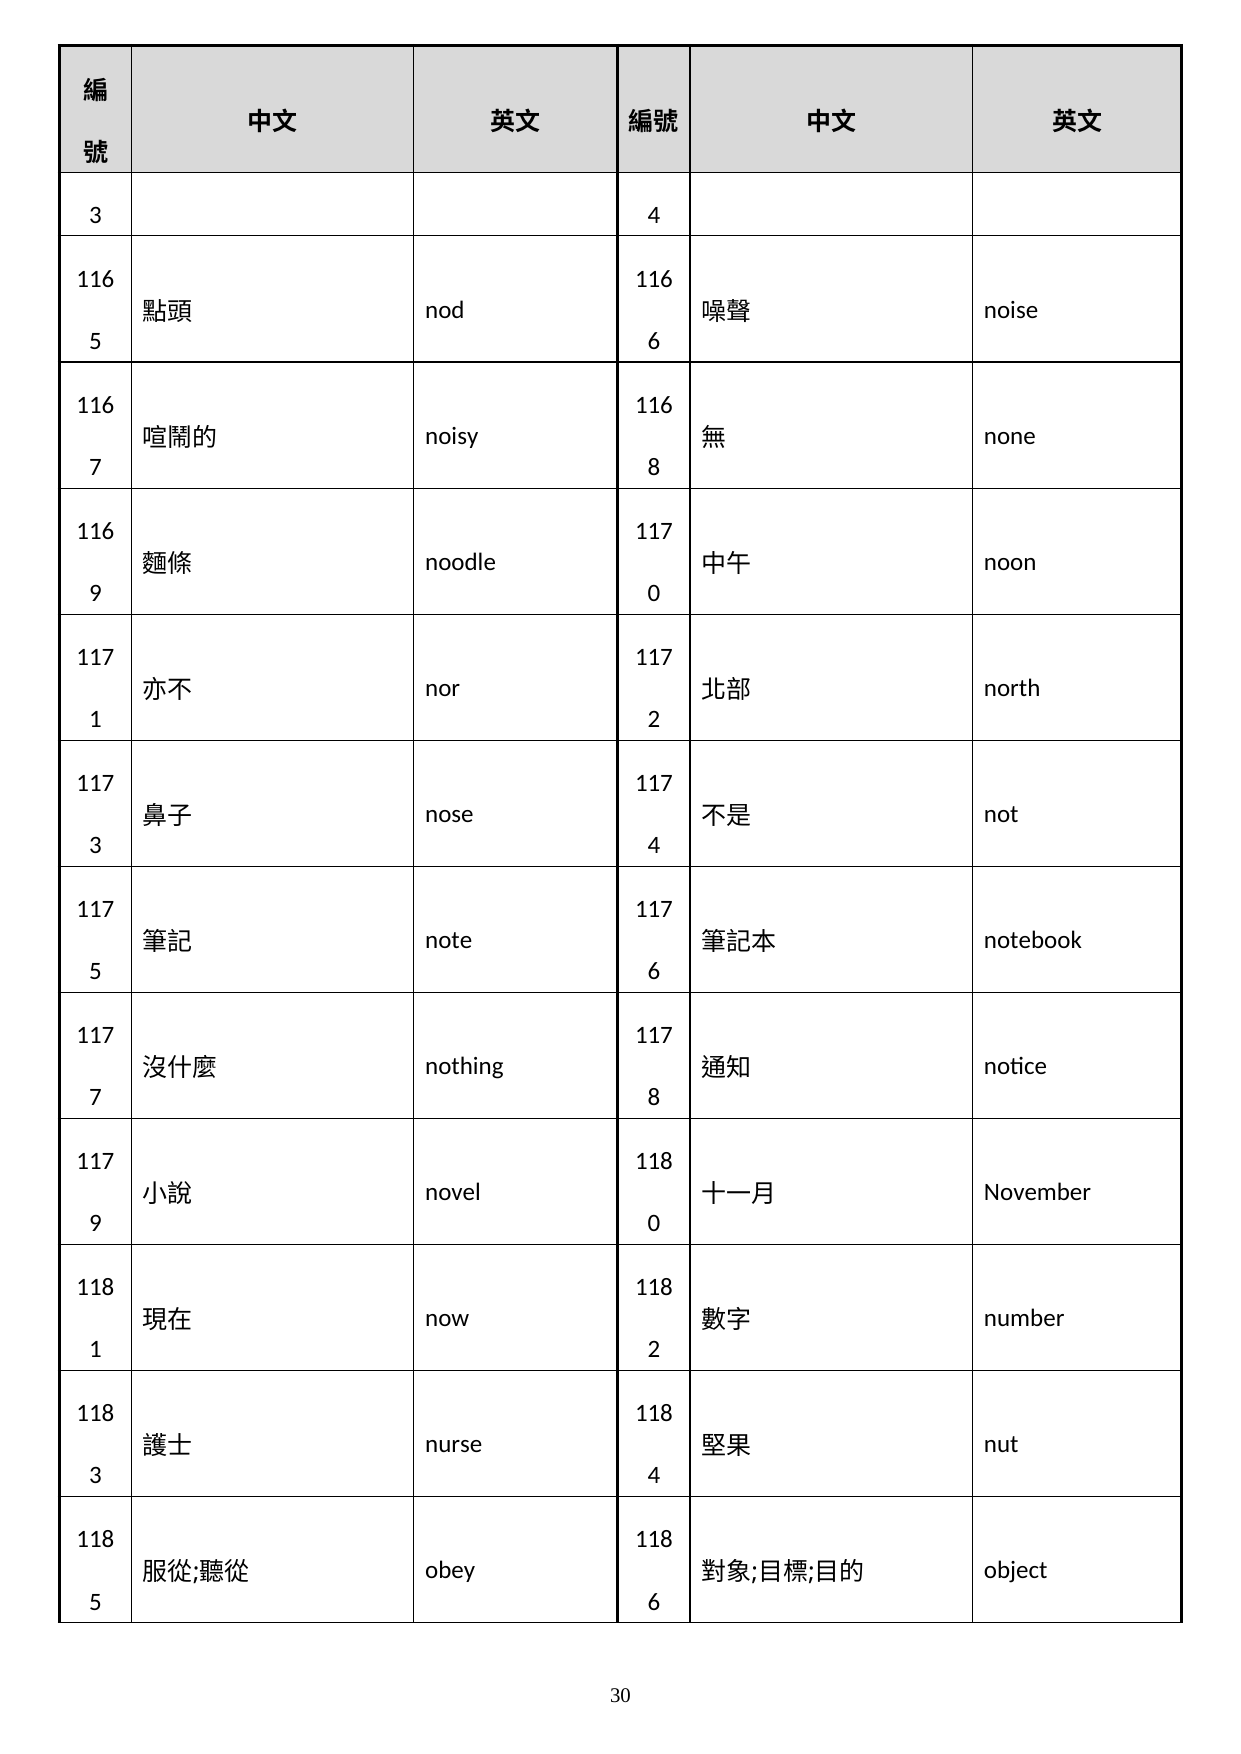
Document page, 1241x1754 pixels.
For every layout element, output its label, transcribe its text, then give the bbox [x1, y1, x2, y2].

table_cell 1166 [619, 236, 689, 361]
table_cell 數字 [691, 1245, 972, 1370]
table_cell 1178 [619, 993, 689, 1118]
table_cell 筆記 [132, 867, 413, 992]
table_cell novel [414, 1119, 616, 1244]
table_cell 通知 [691, 993, 972, 1118]
table_cell 1180 [619, 1119, 689, 1244]
table_cell 1174 [619, 741, 689, 866]
table_cell 服從;聽從 [132, 1497, 413, 1622]
table_cell not [973, 741, 1180, 866]
table_cell noodle [414, 489, 616, 613]
table_cell object [973, 1497, 1180, 1622]
table_cell [414, 173, 616, 235]
table_cell 1185 [61, 1497, 131, 1622]
table_cell 1175 [61, 867, 131, 992]
table_header 中文 [132, 47, 413, 172]
table_cell 噪聲 [691, 236, 972, 361]
table_cell 1179 [61, 1119, 131, 1244]
table_cell 對象;目標;目的 [691, 1497, 972, 1622]
table_cell noon [973, 489, 1180, 613]
table_cell 1177 [61, 993, 131, 1118]
table_cell notebook [973, 867, 1180, 992]
table_cell noisy [414, 363, 616, 487]
table_cell 無 [691, 363, 972, 487]
table_header 中文 [691, 47, 972, 172]
table_cell [691, 173, 972, 235]
table_cell 沒什麼 [132, 993, 413, 1118]
table_cell 筆記本 [691, 867, 972, 992]
table_cell 1183 [61, 1371, 131, 1496]
table_cell 喧鬧的 [132, 363, 413, 487]
table_cell 1171 [61, 615, 131, 739]
table_cell number [973, 1245, 1180, 1370]
table_cell 3 [61, 173, 131, 235]
table_cell note [414, 867, 616, 992]
table_cell 不是 [691, 741, 972, 866]
table_header 英文 [414, 47, 616, 172]
table_cell 1170 [619, 489, 689, 613]
table_header 編號 [61, 47, 131, 172]
table_cell notice [973, 993, 1180, 1118]
table_cell 十一月 [691, 1119, 972, 1244]
table_cell nose [414, 741, 616, 866]
table_cell November [973, 1119, 1180, 1244]
table_cell [973, 173, 1180, 235]
table_cell noise [973, 236, 1180, 361]
table_cell 鼻子 [132, 741, 413, 866]
table_cell 護士 [132, 1371, 413, 1496]
table_cell obey [414, 1497, 616, 1622]
table_cell 麵條 [132, 489, 413, 613]
table_cell 點頭 [132, 236, 413, 361]
table_cell [132, 173, 413, 235]
table_header 編號 [619, 47, 689, 172]
table_cell 1181 [61, 1245, 131, 1370]
table_cell 1172 [619, 615, 689, 739]
table_cell none [973, 363, 1180, 487]
table_header 英文 [973, 47, 1180, 172]
table_cell 4 [619, 173, 689, 235]
table_cell 1167 [61, 363, 131, 487]
table_cell now [414, 1245, 616, 1370]
table_cell nor [414, 615, 616, 739]
table_cell 現在 [132, 1245, 413, 1370]
table_cell nurse [414, 1371, 616, 1496]
table_cell 小說 [132, 1119, 413, 1244]
table_cell 1186 [619, 1497, 689, 1622]
table_cell 1182 [619, 1245, 689, 1370]
table_cell 1165 [61, 236, 131, 361]
table_cell nothing [414, 993, 616, 1118]
table_cell north [973, 615, 1180, 739]
table_cell 1168 [619, 363, 689, 487]
table_cell 中午 [691, 489, 972, 613]
table_cell 堅果 [691, 1371, 972, 1496]
table_cell 1176 [619, 867, 689, 992]
table_cell 1173 [61, 741, 131, 866]
table_cell 北部 [691, 615, 972, 739]
table_cell nut [973, 1371, 1180, 1496]
table_cell 1169 [61, 489, 131, 613]
table_cell 亦不 [132, 615, 413, 739]
table_cell 1184 [619, 1371, 689, 1496]
table_cell nod [414, 236, 616, 361]
